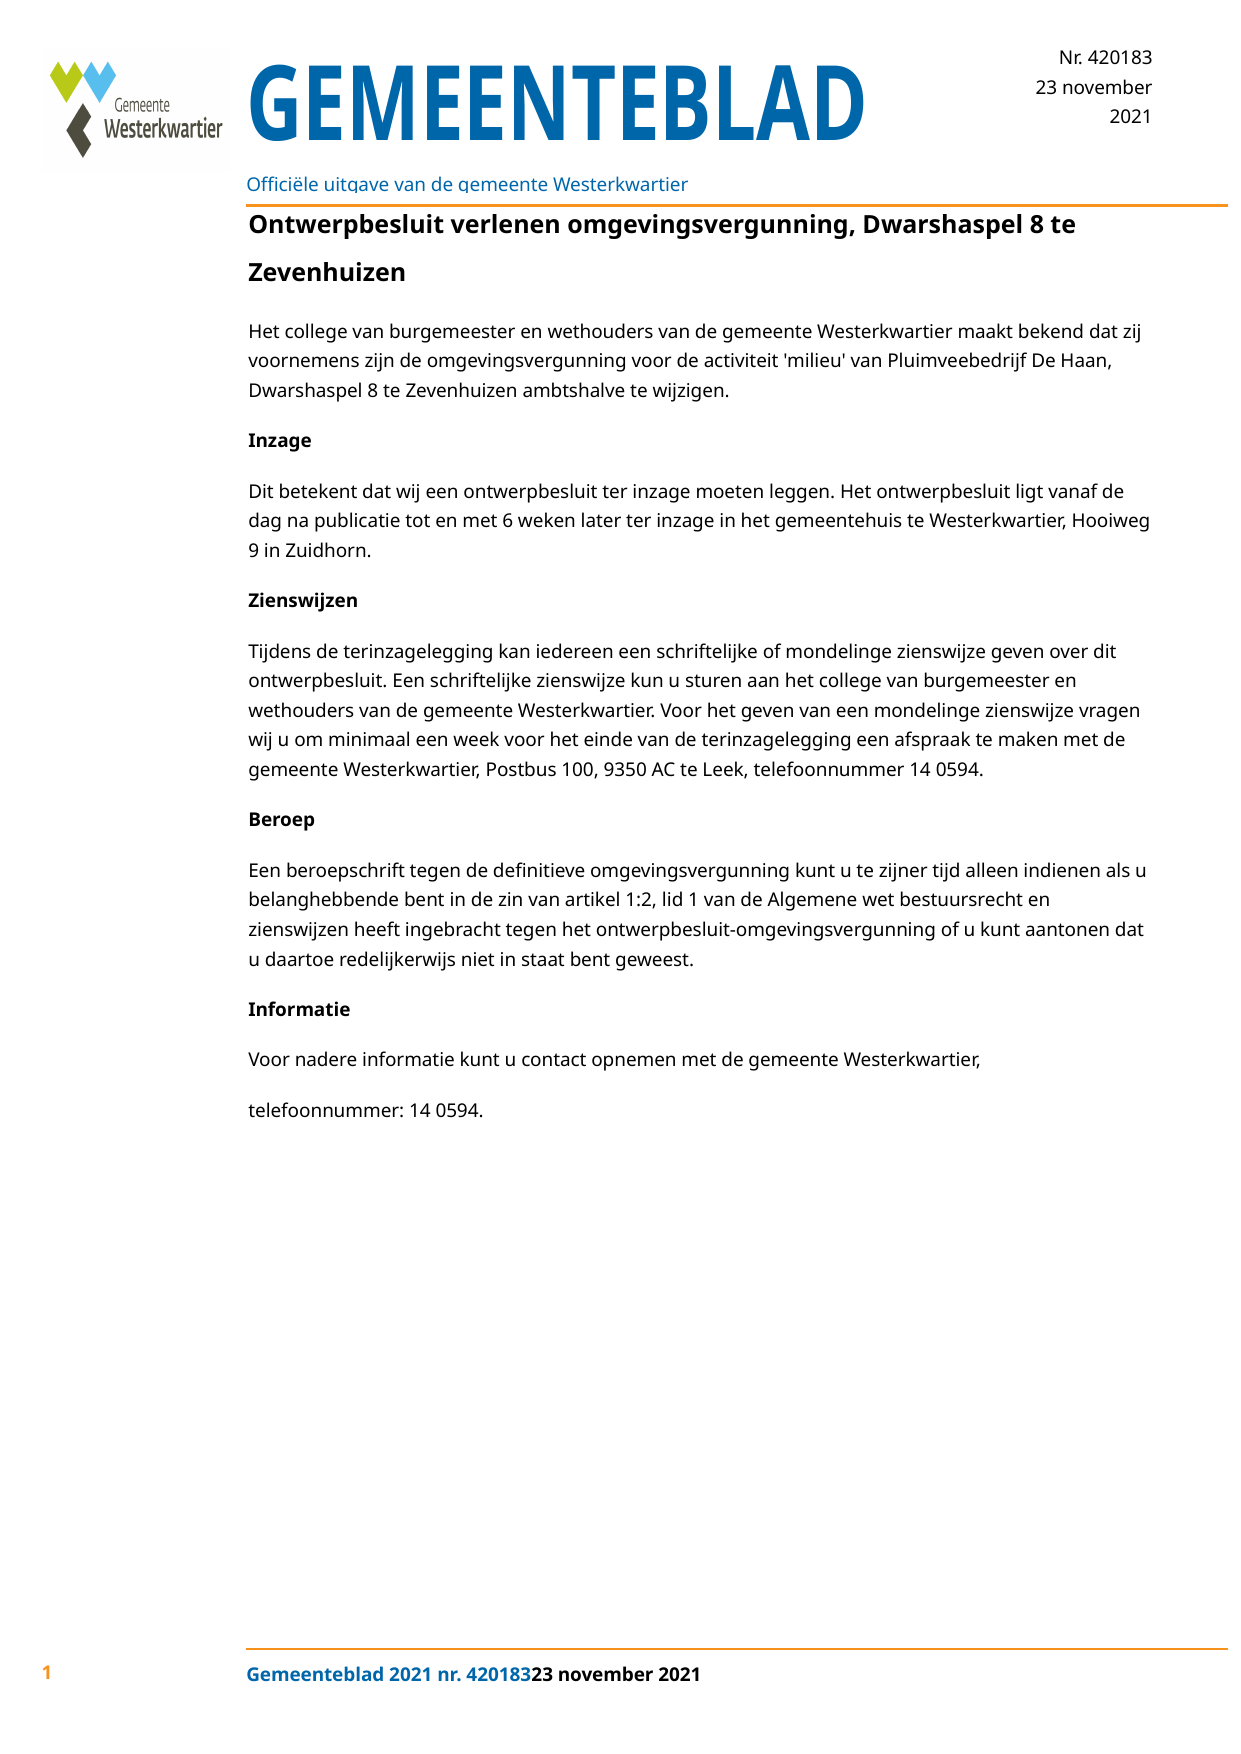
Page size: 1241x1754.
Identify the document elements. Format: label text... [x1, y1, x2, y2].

text Ontwerpbesluit verlenen omgevingsvergunning, Dwarshaspel 8 te Zevenhuizen [248, 207, 1152, 288]
text Dit betekent dat wij een ontwerpbesluit ter inzage moeten leggen. Het ontwerpbesluit ligt vanaf de dag na publicatie tot en met 6 weken later ter inzage in het gemeentehuis te Westerkwartier, Hooiweg 9 in Zuidhorn. [248, 478, 1152, 563]
text Inzage [248, 427, 1152, 453]
text Tijdens de terinzagelegging kan iedereen een schriftelijke of mondelinge zienswijze geven over dit ontwerpbesluit. Een schriftelijke zienswijze kun u sturen aan het college van burgemeester en wethouders van de gemeente Westerkwartier. Voor het geven van een mondelinge zienswijze vragen wij u om minimaal een week voor het einde van de terinzagelegging een afspraak te maken met de gemeente Westerkwartier, Postbus 100, 9350 AC te Leek, telefoonnummer 14 0594. [248, 638, 1152, 782]
text Informatie [248, 996, 1152, 1022]
picture [41, 47, 231, 172]
text Het college van burgemeester en wethouders van de gemeente Westerkwartier maakt bekend dat zij voornemens zijn de omgevingsvergunning voor de activiteit 'milieu' van Pluimveebedrijf De Haan, Dwarshaspel 8 te Zevenhuizen ambtshalve te wijzigen. [248, 318, 1152, 403]
text Zienswijzen [248, 587, 1152, 613]
text Beroep [248, 807, 1152, 832]
text Een beroepschrift tegen de definitieve omgevingsvergunning kunt u te zijner tijd alleen indienen als u belanghebbende bent in de zin van artikel 1:2, lid 1 van de Algemene wet bestuursrecht en zienswijzen heeft ingebracht tegen het ontwerpbesluit-omgevingsvergunning of u kunt aantonen dat u daartoe redelijkerwijs niet in staat bent geweest. [248, 857, 1152, 972]
text Voor nadere informatie kunt u contact opnemen met de gemeente Westerkwartier, [248, 1047, 1152, 1072]
text telefoonnummer: 14 0594. [248, 1097, 1152, 1123]
